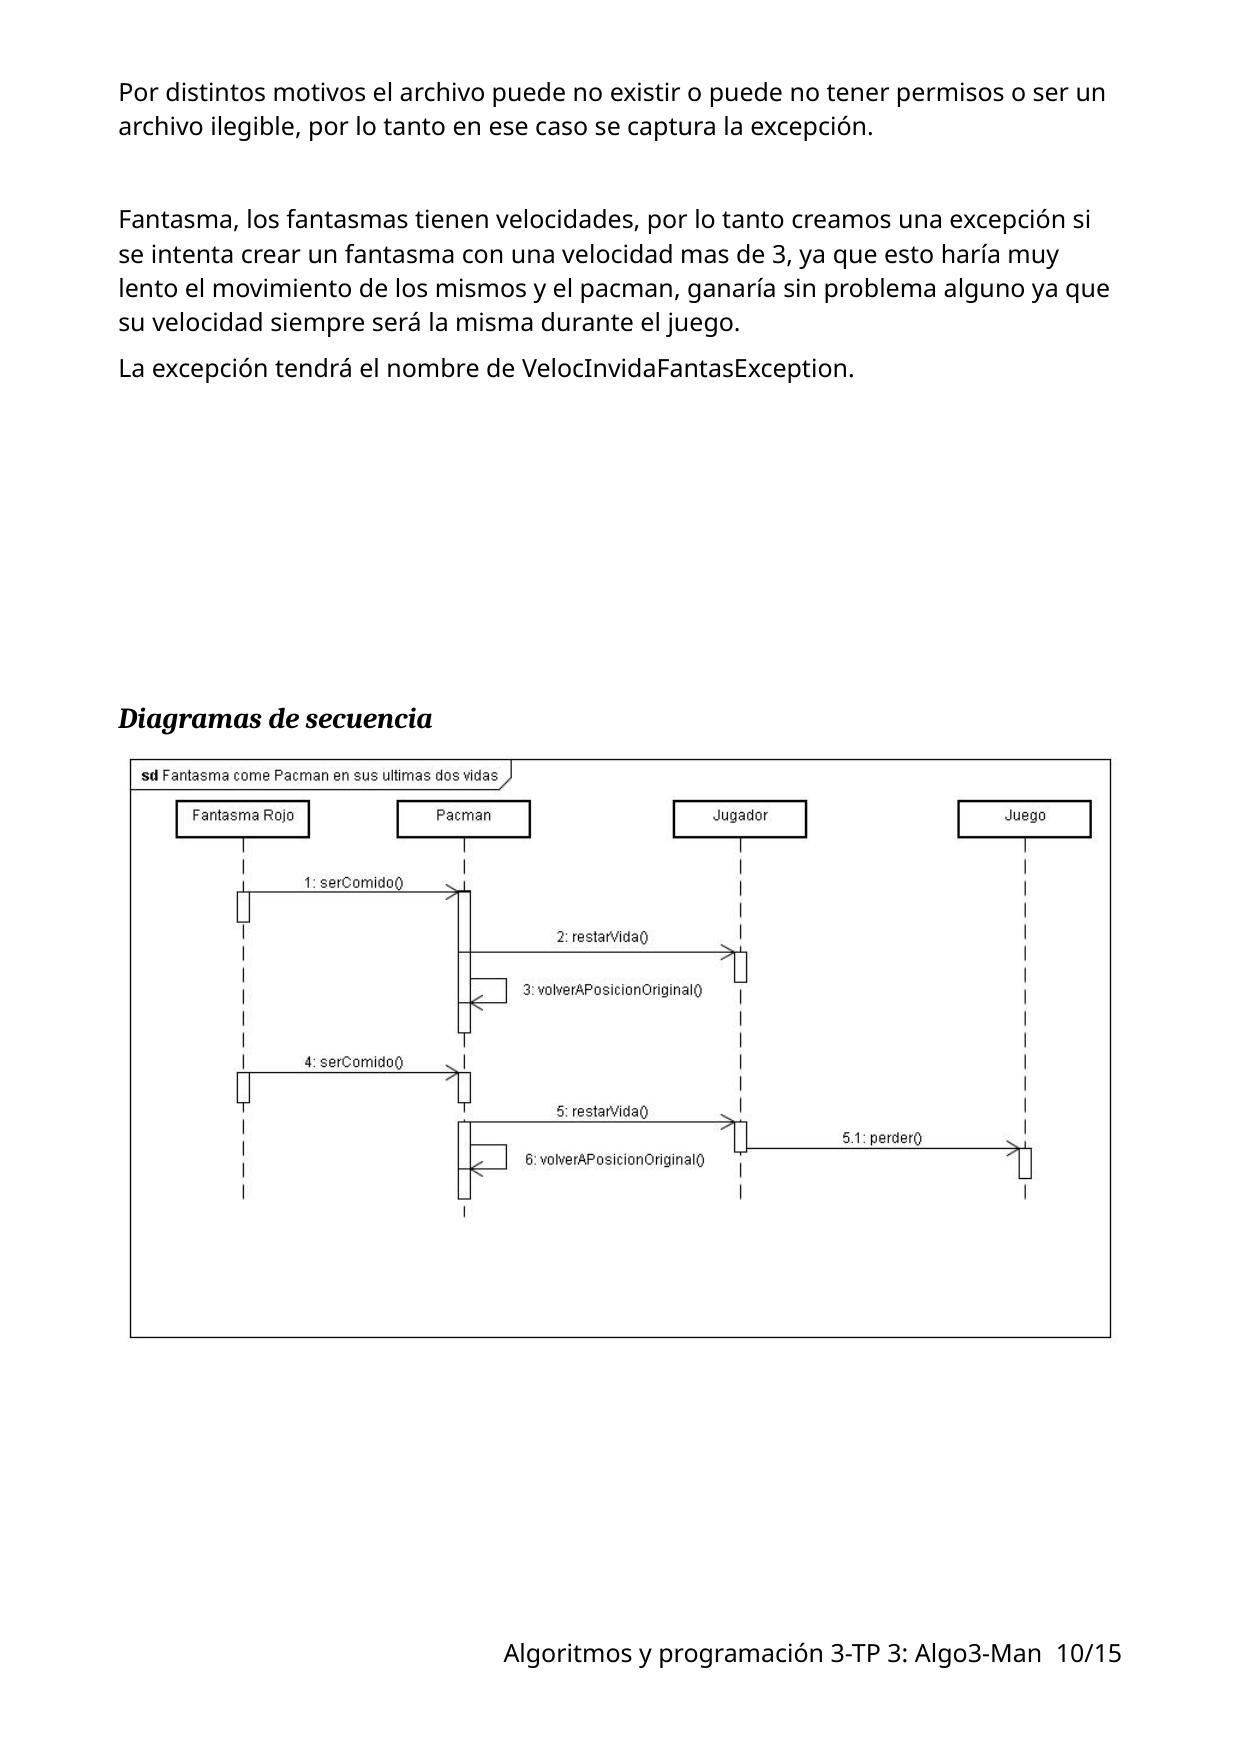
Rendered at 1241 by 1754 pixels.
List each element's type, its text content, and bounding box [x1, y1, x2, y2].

subtitle Diagramas de secuencia [118, 702, 1122, 735]
picture [118, 747, 1122, 1349]
text Por distintos motivos el archivo puede no existir o puede no tener permisos o ser un archivo ilegible, por lo tanto en ese caso se captura la excepción. [118, 75, 1122, 143]
text Fantasma, los fantasmas tienen velocidades, por lo tanto creamos una excepción si se intenta crear un fantasma con una velocidad mas de 3, ya que esto haría muy lento el movimiento de los mismos y el pacman, ganaría sin problema alguno ya que su velocidad siempre será la misma durante el juego. [118, 202, 1122, 338]
text La excepción tendrá el nombre de VelocInvidaFantasException. [118, 351, 1122, 385]
